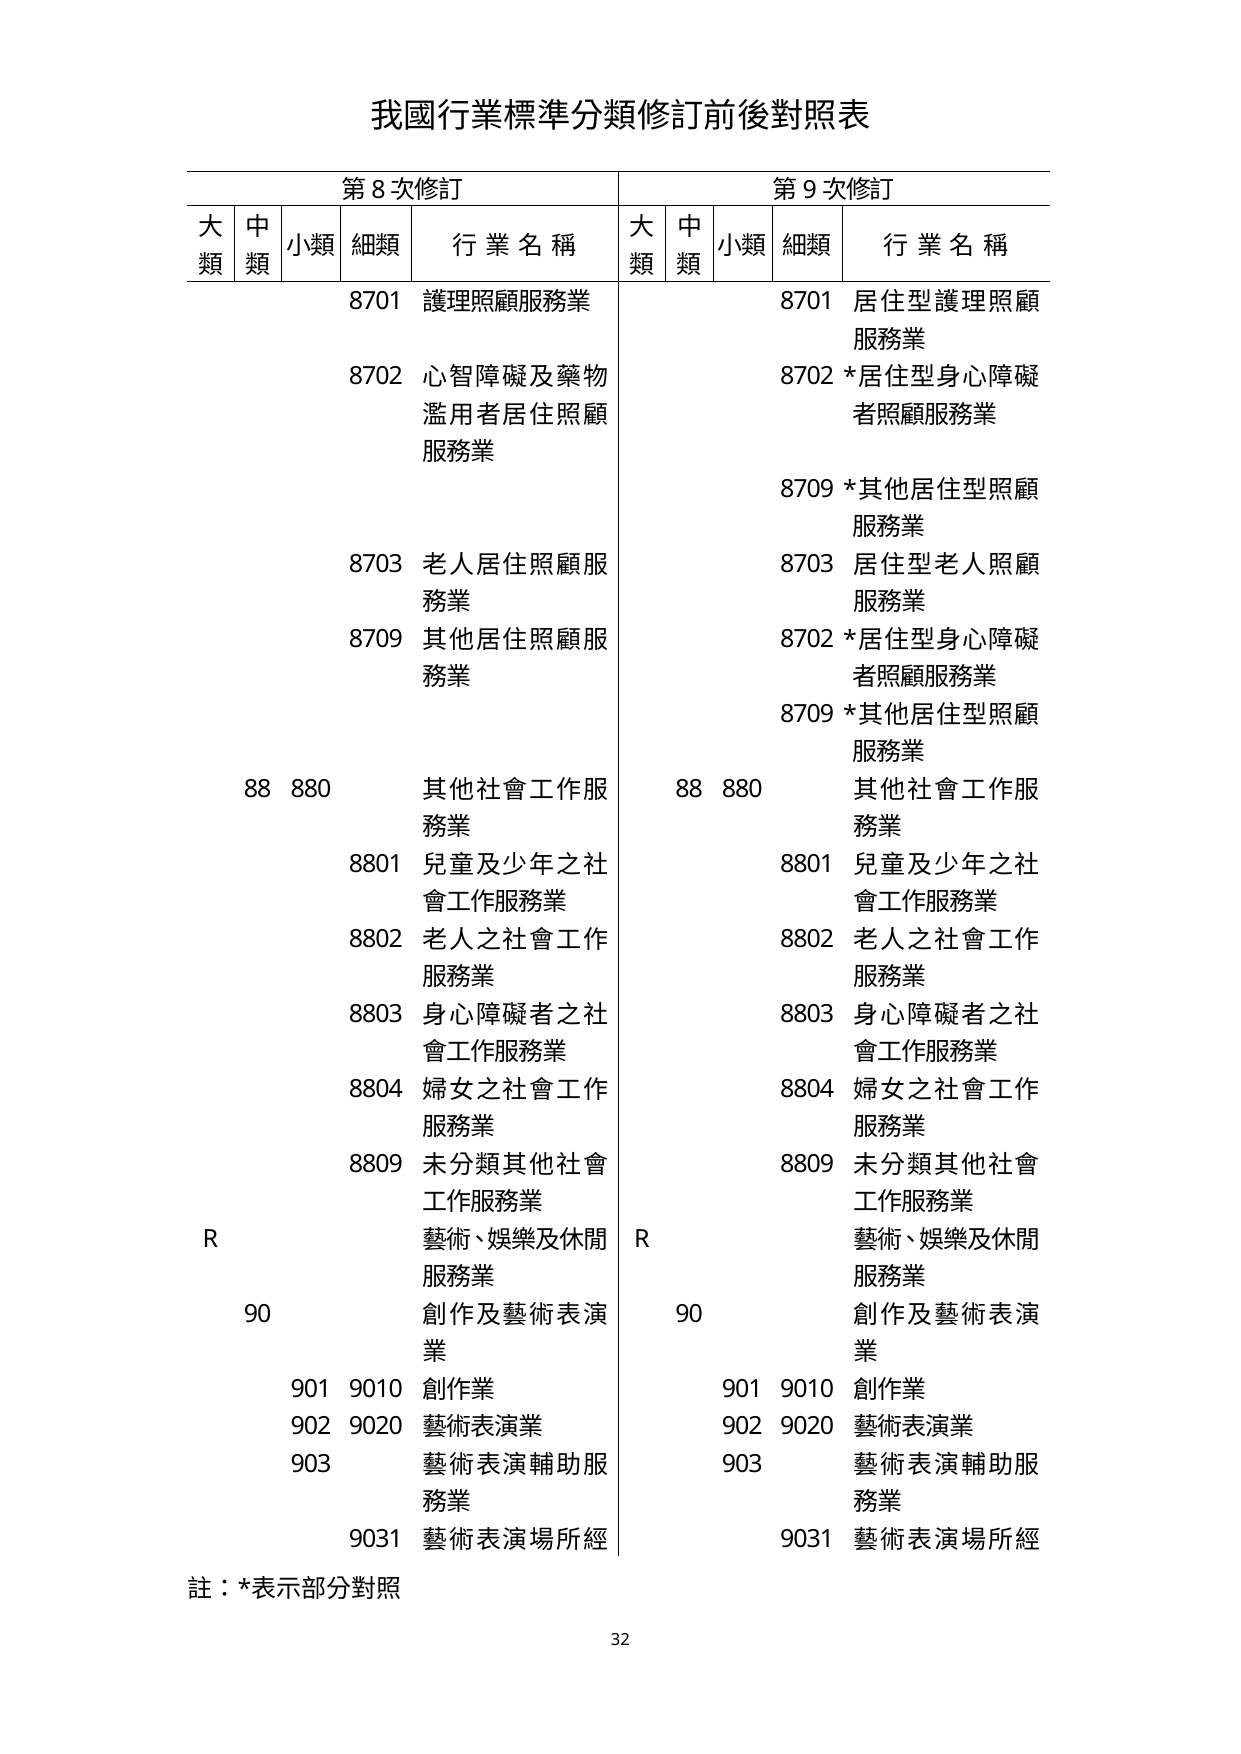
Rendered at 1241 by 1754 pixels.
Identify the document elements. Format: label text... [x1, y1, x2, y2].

table_cell [666, 619, 713, 694]
table_cell [234, 544, 282, 619]
table_cell 8809 [772, 1144, 843, 1219]
table_cell [666, 844, 713, 919]
table_cell [619, 844, 666, 919]
table_cell [341, 769, 412, 844]
table_cell 8703 [772, 544, 843, 619]
table_cell [234, 1369, 282, 1406]
table_cell 藝術表演業 [843, 1406, 1050, 1444]
table_cell 9031 [341, 1519, 412, 1556]
table_cell *其他居住型照顧服務業 [843, 469, 1050, 544]
table_cell [341, 1294, 412, 1369]
table_cell 行 業 名 稱 [843, 206, 1050, 281]
table_cell [234, 1444, 282, 1519]
table_cell [619, 1144, 666, 1219]
table_cell [619, 356, 666, 469]
table_cell 其他社會工作服務業 [843, 769, 1050, 844]
table_cell 未分類其他社會工作服務業 [843, 1144, 1050, 1219]
table_cell [282, 919, 341, 994]
table_cell 8809 [341, 1144, 412, 1219]
table_cell 880 [282, 769, 341, 844]
table_cell [666, 1144, 713, 1219]
table_cell [234, 844, 282, 919]
table_cell [713, 919, 772, 994]
table_cell 創作及藝術表演業 [412, 1294, 618, 1369]
table_cell 老人居住照顧服務業 [412, 544, 618, 619]
table_cell [619, 694, 666, 769]
table_cell 老人之社會工作服務業 [843, 919, 1050, 994]
table_cell 居住型護理照顧服務業 [843, 282, 1050, 356]
table_cell [234, 919, 282, 994]
table_cell 其他社會工作服務業 [412, 769, 618, 844]
table_cell [282, 469, 341, 544]
table_cell 902 [282, 1406, 341, 1444]
table_cell [666, 1444, 713, 1519]
table_cell [282, 994, 341, 1069]
table_cell 藝術表演業 [412, 1406, 618, 1444]
table_cell [713, 844, 772, 919]
table_cell [187, 1069, 234, 1144]
table_cell 創作業 [843, 1369, 1050, 1406]
table_cell 8702 [341, 356, 412, 469]
table_cell 其他居住照顧服務業 [412, 619, 618, 694]
table_cell [666, 1369, 713, 1406]
table_cell [234, 1069, 282, 1144]
table_cell [619, 769, 666, 844]
table_cell [234, 694, 282, 769]
table_cell [187, 619, 234, 694]
table_cell 大類 [619, 206, 665, 281]
table_cell 901 [713, 1369, 772, 1406]
table_cell [713, 1294, 772, 1369]
table_cell [713, 469, 772, 544]
table_cell [341, 1219, 412, 1294]
table_cell [666, 1406, 713, 1444]
table_cell 9031 [772, 1519, 843, 1556]
table_cell 小類 [714, 206, 772, 281]
table_cell 居住型老人照顧服務業 [843, 544, 1050, 619]
table_cell [282, 844, 341, 919]
table_cell [713, 356, 772, 469]
table_cell [187, 356, 234, 469]
table_cell [619, 1406, 666, 1444]
table_cell [713, 544, 772, 619]
table_cell 8804 [772, 1069, 843, 1144]
table_cell 小類 [282, 206, 340, 281]
table_cell [234, 356, 282, 469]
table_cell 9010 [772, 1369, 843, 1406]
table_cell [772, 769, 843, 844]
table_cell 8709 [772, 469, 843, 544]
table_cell [282, 694, 341, 769]
table_cell [282, 544, 341, 619]
table_cell [282, 1069, 341, 1144]
table_cell [619, 919, 666, 994]
table_cell 藝術表演場所經 [412, 1519, 618, 1556]
table_cell [187, 1406, 234, 1444]
table_cell [282, 1219, 341, 1294]
table_cell [666, 356, 713, 469]
table_cell R [619, 1219, 666, 1294]
table_cell [666, 544, 713, 619]
table_cell [187, 469, 234, 544]
table_cell [619, 469, 666, 544]
table_cell 90 [234, 1294, 282, 1369]
table_cell 8709 [341, 619, 412, 694]
table_cell 中類 [666, 206, 713, 281]
table_cell 藝術、娛樂及休閒服務業 [412, 1219, 618, 1294]
table_cell [412, 469, 618, 544]
table_cell [187, 544, 234, 619]
table_cell 88 [234, 769, 282, 844]
table_cell [713, 1519, 772, 1556]
table_cell [187, 919, 234, 994]
table_header 第9次修訂 [619, 172, 1050, 205]
table_cell [187, 1444, 234, 1519]
table_cell 9020 [772, 1406, 843, 1444]
table_cell [772, 1444, 843, 1519]
table_cell [666, 694, 713, 769]
table_cell 8702 [772, 356, 843, 469]
table_cell [234, 1144, 282, 1219]
table_cell [234, 282, 282, 356]
table_cell [234, 619, 282, 694]
table_cell [619, 282, 666, 356]
table_cell [619, 994, 666, 1069]
table_cell 藝術、娛樂及休閒服務業 [843, 1219, 1050, 1294]
table_cell [666, 282, 713, 356]
table_cell [619, 544, 666, 619]
table_cell 8801 [341, 844, 412, 919]
table_cell [187, 1369, 234, 1406]
table_cell 兒童及少年之社會工作服務業 [412, 844, 618, 919]
table_cell 大類 [187, 206, 234, 281]
table_cell [187, 844, 234, 919]
table_cell [619, 1069, 666, 1144]
table_cell [713, 1069, 772, 1144]
table_cell [713, 282, 772, 356]
table_cell 880 [713, 769, 772, 844]
table_cell 行 業 名 稱 [412, 206, 618, 281]
table_cell 中類 [235, 206, 281, 281]
table_cell [234, 469, 282, 544]
table_cell [412, 694, 618, 769]
table_cell [341, 469, 412, 544]
table_cell 身心障礙者之社會工作服務業 [843, 994, 1050, 1069]
table_cell [187, 769, 234, 844]
table_cell 細類 [773, 206, 842, 281]
table_cell [619, 1369, 666, 1406]
table_cell [187, 282, 234, 356]
table_cell [666, 1219, 713, 1294]
table_cell [187, 1519, 234, 1556]
table_cell 8803 [772, 994, 843, 1069]
table_cell 藝術表演輔助服務業 [843, 1444, 1050, 1519]
table_cell [341, 1444, 412, 1519]
table_cell 婦女之社會工作服務業 [843, 1069, 1050, 1144]
table_cell [666, 1519, 713, 1556]
table_cell 心智障礙及藥物濫用者居住照顧服務業 [412, 356, 618, 469]
table_cell 9010 [341, 1369, 412, 1406]
table_cell 901 [282, 1369, 341, 1406]
table_cell 8801 [772, 844, 843, 919]
table_cell [187, 1144, 234, 1219]
table_cell 8701 [341, 282, 412, 356]
table_cell [234, 1219, 282, 1294]
table_cell [187, 994, 234, 1069]
table_cell 903 [713, 1444, 772, 1519]
table_cell [341, 694, 412, 769]
table_cell 88 [666, 769, 713, 844]
table_cell 903 [282, 1444, 341, 1519]
table_cell [666, 469, 713, 544]
table_cell [282, 619, 341, 694]
table_cell [282, 282, 341, 356]
table_cell 創作及藝術表演業 [843, 1294, 1050, 1369]
table_cell 8709 [772, 694, 843, 769]
table_cell 未分類其他社會工作服務業 [412, 1144, 618, 1219]
table_cell 身心障礙者之社會工作服務業 [412, 994, 618, 1069]
table_cell 90 [666, 1294, 713, 1369]
table_cell [619, 619, 666, 694]
table_cell 8702 [772, 619, 843, 694]
table_cell *其他居住型照顧服務業 [843, 694, 1050, 769]
table_cell 老人之社會工作服務業 [412, 919, 618, 994]
table_cell 創作業 [412, 1369, 618, 1406]
table_cell [713, 1219, 772, 1294]
table_cell 藝術表演輔助服務業 [412, 1444, 618, 1519]
table_cell 8802 [772, 919, 843, 994]
table_cell [713, 694, 772, 769]
table_cell 藝術表演場所經 [843, 1519, 1050, 1556]
table_cell [713, 1144, 772, 1219]
table_cell 兒童及少年之社會工作服務業 [843, 844, 1050, 919]
table_cell [666, 919, 713, 994]
table_cell 9020 [341, 1406, 412, 1444]
table_cell 8701 [772, 282, 843, 356]
table_cell R [187, 1219, 234, 1294]
table_cell [619, 1519, 666, 1556]
table_cell [772, 1294, 843, 1369]
table_cell [282, 1519, 341, 1556]
table_cell 902 [713, 1406, 772, 1444]
table_cell 8703 [341, 544, 412, 619]
table_cell *居住型身心障礙者照顧服務業 [843, 356, 1050, 469]
table_cell [187, 694, 234, 769]
table_cell [187, 1294, 234, 1369]
table_header 第8次修訂 [187, 172, 618, 205]
table_cell 婦女之社會工作服務業 [412, 1069, 618, 1144]
table_cell [713, 994, 772, 1069]
table_cell [282, 356, 341, 469]
table_cell [713, 619, 772, 694]
table_cell [282, 1144, 341, 1219]
table_cell [282, 1294, 341, 1369]
table_cell [619, 1294, 666, 1369]
table_cell [234, 1406, 282, 1444]
table_cell *居住型身心障礙者照顧服務業 [843, 619, 1050, 694]
table_cell 護理照顧服務業 [412, 282, 618, 356]
table_cell [619, 1444, 666, 1519]
table_cell [666, 994, 713, 1069]
table_cell [772, 1219, 843, 1294]
table_cell 細類 [341, 206, 411, 281]
table_cell 8803 [341, 994, 412, 1069]
table_cell 8804 [341, 1069, 412, 1144]
table_cell [234, 994, 282, 1069]
table_cell [234, 1519, 282, 1556]
table_cell 8802 [341, 919, 412, 994]
table_cell [666, 1069, 713, 1144]
